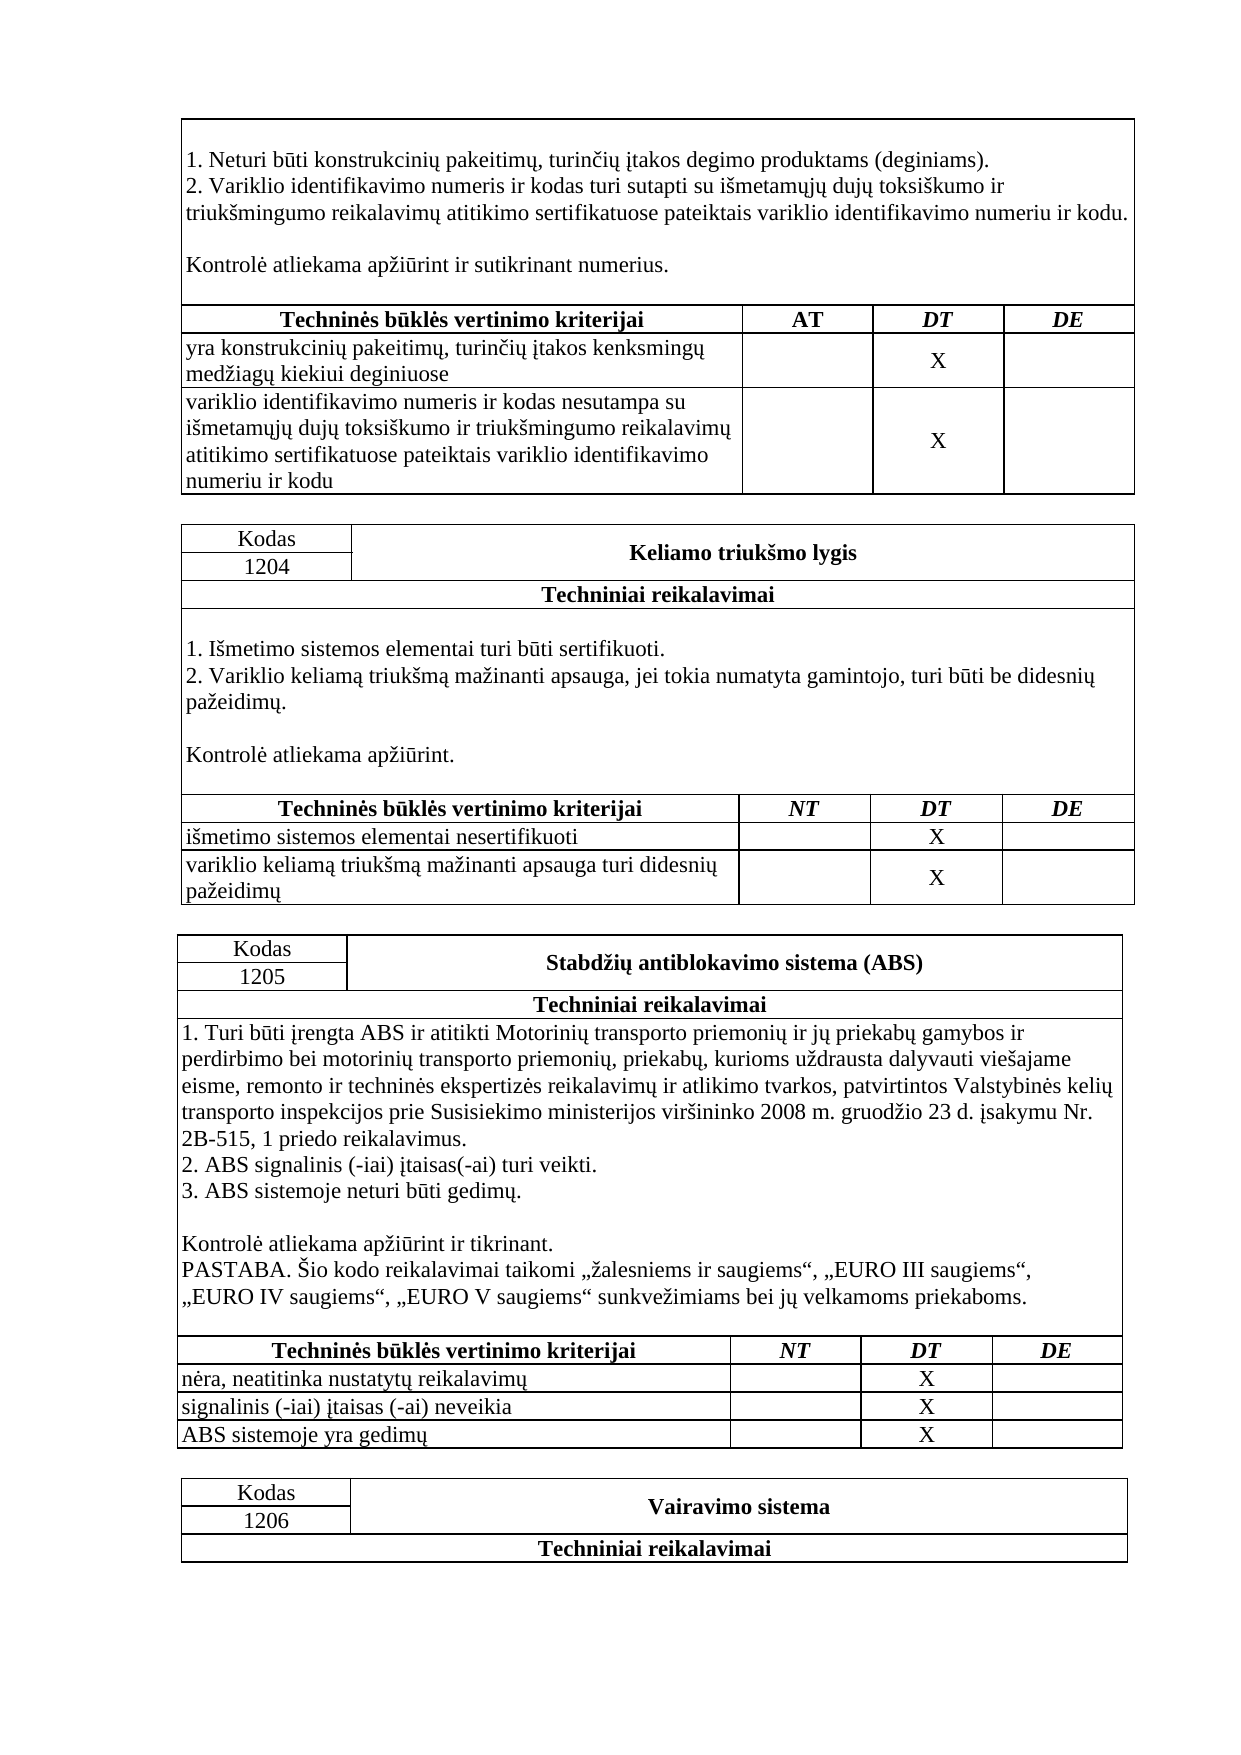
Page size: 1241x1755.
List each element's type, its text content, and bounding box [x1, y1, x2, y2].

table_cell signalinis (-iai) įtaisas (-ai) neveikia [178, 1393, 730, 1419]
table_cell [731, 1421, 860, 1447]
table_cell Techniniai reikalavimai [178, 991, 1122, 1018]
table_cell Techninės būklės vertinimo kriterijai [178, 1337, 730, 1363]
table_cell DE [1003, 795, 1134, 821]
table_cell [993, 1421, 1122, 1447]
table_cell [1003, 851, 1134, 903]
table_cell X [862, 1421, 992, 1447]
table_header Keliamo triukšmo lygis [352, 525, 1134, 579]
table_cell išmetimo sistemos elementai nesertifikuoti [182, 823, 738, 849]
table_cell X [874, 388, 1003, 493]
table_cell DT [862, 1337, 992, 1363]
table_cell 1205 [178, 963, 346, 990]
table_cell DE [993, 1337, 1122, 1363]
table_header Kodas [178, 936, 346, 962]
table_cell [1005, 334, 1134, 386]
table_cell Techninės būklės vertinimo kriterijai [182, 306, 742, 332]
table_cell X [871, 851, 1002, 903]
table_cell [731, 1365, 860, 1391]
table_header Kodas [182, 1479, 350, 1505]
table_cell variklio identifikavimo numeris ir kodas nesutampa su išmetamųjų dujų toksiškumo ir triukšmingumo reikalavimų atitikimo sertifikatuose pateiktais variklio identifikavimo numeriu ir kodu [182, 388, 742, 493]
table_cell [993, 1393, 1122, 1419]
table_cell Techniniai reikalavimai [182, 581, 1134, 607]
table_cell ABS sistemoje yra gedimų [178, 1421, 730, 1447]
table_cell NT [740, 795, 870, 821]
table_cell [731, 1393, 860, 1419]
table_cell X [871, 823, 1002, 849]
table_cell Techniniai reikalavimai [182, 1535, 1127, 1561]
table_cell [740, 851, 870, 903]
table_cell AT [743, 306, 872, 332]
table_cell Techninės būklės vertinimo kriterijai [182, 795, 738, 821]
table_cell 1. Turi būti įrengta ABS ir atitikti Motorinių transporto priemonių ir jų priekabų gamybos ir perdirbimo bei motorinių transporto priemonių, priekabų, kurioms uždrausta dalyvauti viešajame eisme, remonto ir techninės ekspertizės reikalavimų ir atlikimo tvarkos, patvirtintos Valstybinės kelių transporto inspekcijos prie Susisiekimo ministerijos viršininko 2008 m. gruodžio 23 d. įsakymu Nr. 2B-515, 1 priedo reikalavimus. 2. ABS signalinis (-iai) įtaisas(-ai) turi veikti. 3. ABS sistemoje neturi būti gedimų. Kontrolė atliekama apžiūrint ir tikrinant. PASTABA. Šio kodo reikalavimai taikomi „žalesniems ir saugiems“, „EURO III saugiems“, „EURO IV saugiems“, „EURO V saugiems“ sunkvežimiams bei jų velkamoms priekaboms. [178, 1019, 1122, 1335]
table_cell DT [871, 795, 1002, 821]
table_cell X [862, 1393, 992, 1419]
table_cell X [874, 334, 1003, 386]
table_header Kodas [182, 525, 351, 552]
table_cell 1204 [182, 553, 351, 579]
table_cell [993, 1365, 1122, 1391]
table_cell DE [1005, 306, 1134, 332]
table_cell X [862, 1365, 992, 1391]
table_cell 1206 [182, 1507, 350, 1533]
table_cell [1003, 823, 1134, 849]
table_cell [743, 388, 872, 493]
table_cell [740, 823, 870, 849]
table_cell variklio keliamą triukšmą mažinanti apsauga turi didesnių pažeidimų [182, 851, 738, 903]
table_cell nėra, neatitinka nustatytų reikalavimų [178, 1365, 730, 1391]
table_header Vairavimo sistema [351, 1479, 1127, 1533]
table_cell yra konstrukcinių pakeitimų, turinčių įtakos kenksmingų medžiagų kiekiui deginiuose [182, 334, 742, 386]
table_cell NT [731, 1337, 860, 1363]
table_header Stabdžių antiblokavimo sistema (ABS) [348, 936, 1122, 990]
table_cell DT [874, 306, 1003, 332]
table_cell 1. Išmetimo sistemos elementai turi būti sertifikuoti. 2. Variklio keliamą triukšmą mažinanti apsauga, jei tokia numatyta gamintojo, turi būti be didesnių pažeidimų. Kontrolė atliekama apžiūrint. [182, 609, 1134, 793]
table_cell 1. Neturi būti konstrukcinių pakeitimų, turinčių įtakos degimo produktams (deginiams). 2. Variklio identifikavimo numeris ir kodas turi sutapti su išmetamųjų dujų toksiškumo ir triukšmingumo reikalavimų atitikimo sertifikatuose pateiktais variklio identifikavimo numeriu ir kodu. Kontrolė atliekama apžiūrint ir sutikrinant numerius. [182, 120, 1134, 304]
table_cell [743, 334, 872, 386]
table_cell [1005, 388, 1134, 493]
